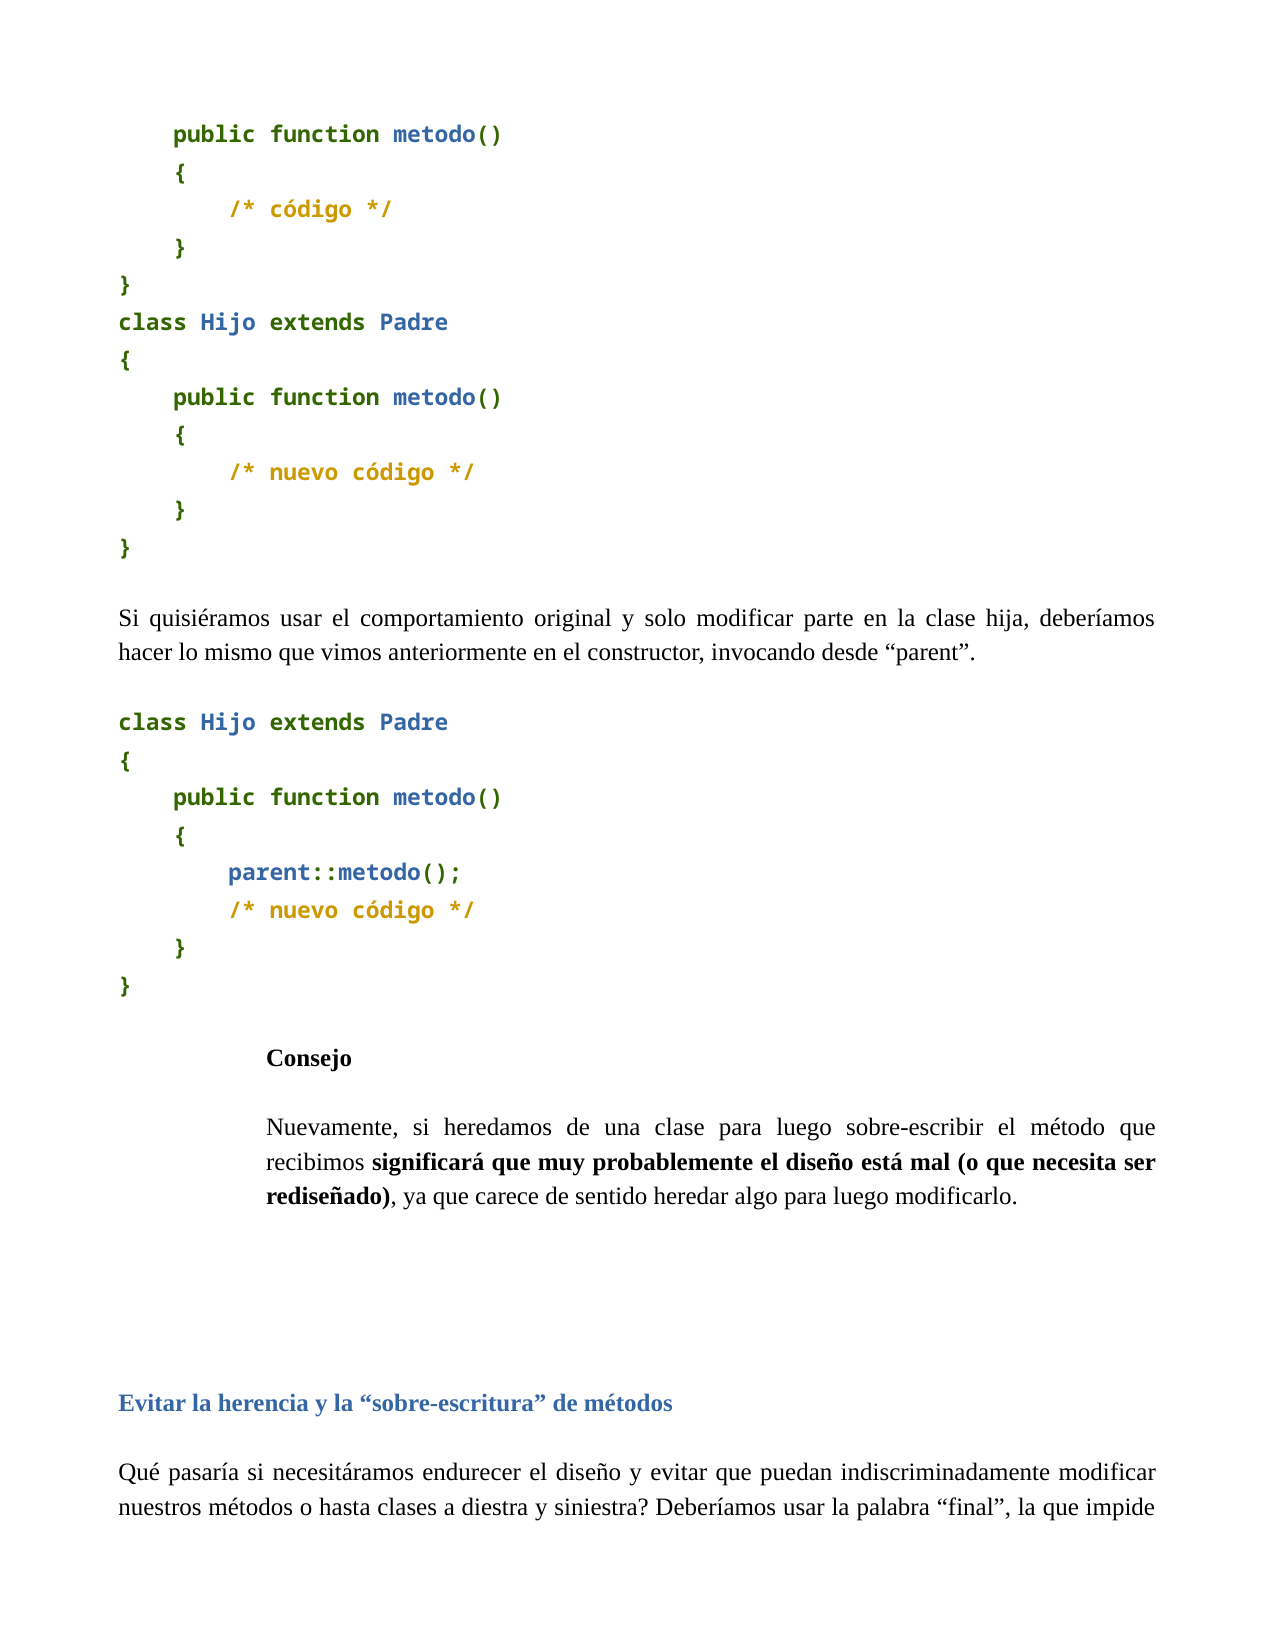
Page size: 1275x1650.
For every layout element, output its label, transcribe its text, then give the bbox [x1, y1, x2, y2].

text } [118, 931, 1157, 962]
text } [118, 968, 1157, 1000]
text } [118, 531, 1157, 562]
text Qué pasaría si necesitáramos endurecer el diseño y evitar que puedan indiscriminadamente modificar nuestros métodos o hasta clases a diestra y siniestra? Deberíamos usar la palabra “final”, la que impide [118, 1457, 1157, 1521]
text { [118, 418, 1157, 449]
text } [118, 231, 1157, 262]
text public function metodo() [118, 381, 1157, 412]
text { [118, 343, 1157, 374]
text { [118, 156, 1157, 187]
text Evitar la herencia y la “sobre-escritura” de métodos [118, 1388, 1157, 1417]
text parent::metodo(); [118, 856, 1157, 887]
text { [118, 818, 1157, 850]
text Nuevamente, si heredamos de una clase para luego sobre-escribir el método que recibimos significará que muy probablemente el diseño está mal (o que necesita ser rediseñado), ya que carece de sentido heredar algo para luego modificarlo. [266, 1112, 1157, 1210]
text Si quisiéramos usar el comportamiento original y solo modificar parte en la clase hija, deberíamos hacer lo mismo que vimos anteriormente en el constructor, invocando desde “parent”. [118, 603, 1157, 666]
text { [118, 743, 1157, 775]
text } [118, 268, 1157, 299]
text /* código */ [118, 193, 1157, 224]
text /* nuevo código */ [118, 893, 1157, 925]
text Consejo [266, 1043, 1157, 1072]
text class Hijo extends Padre [118, 706, 1157, 737]
text public function metodo() [118, 781, 1157, 812]
text public function metodo() [118, 118, 1157, 149]
text } [118, 493, 1157, 524]
text class Hijo extends Padre [118, 306, 1157, 337]
text /* nuevo código */ [118, 456, 1157, 487]
